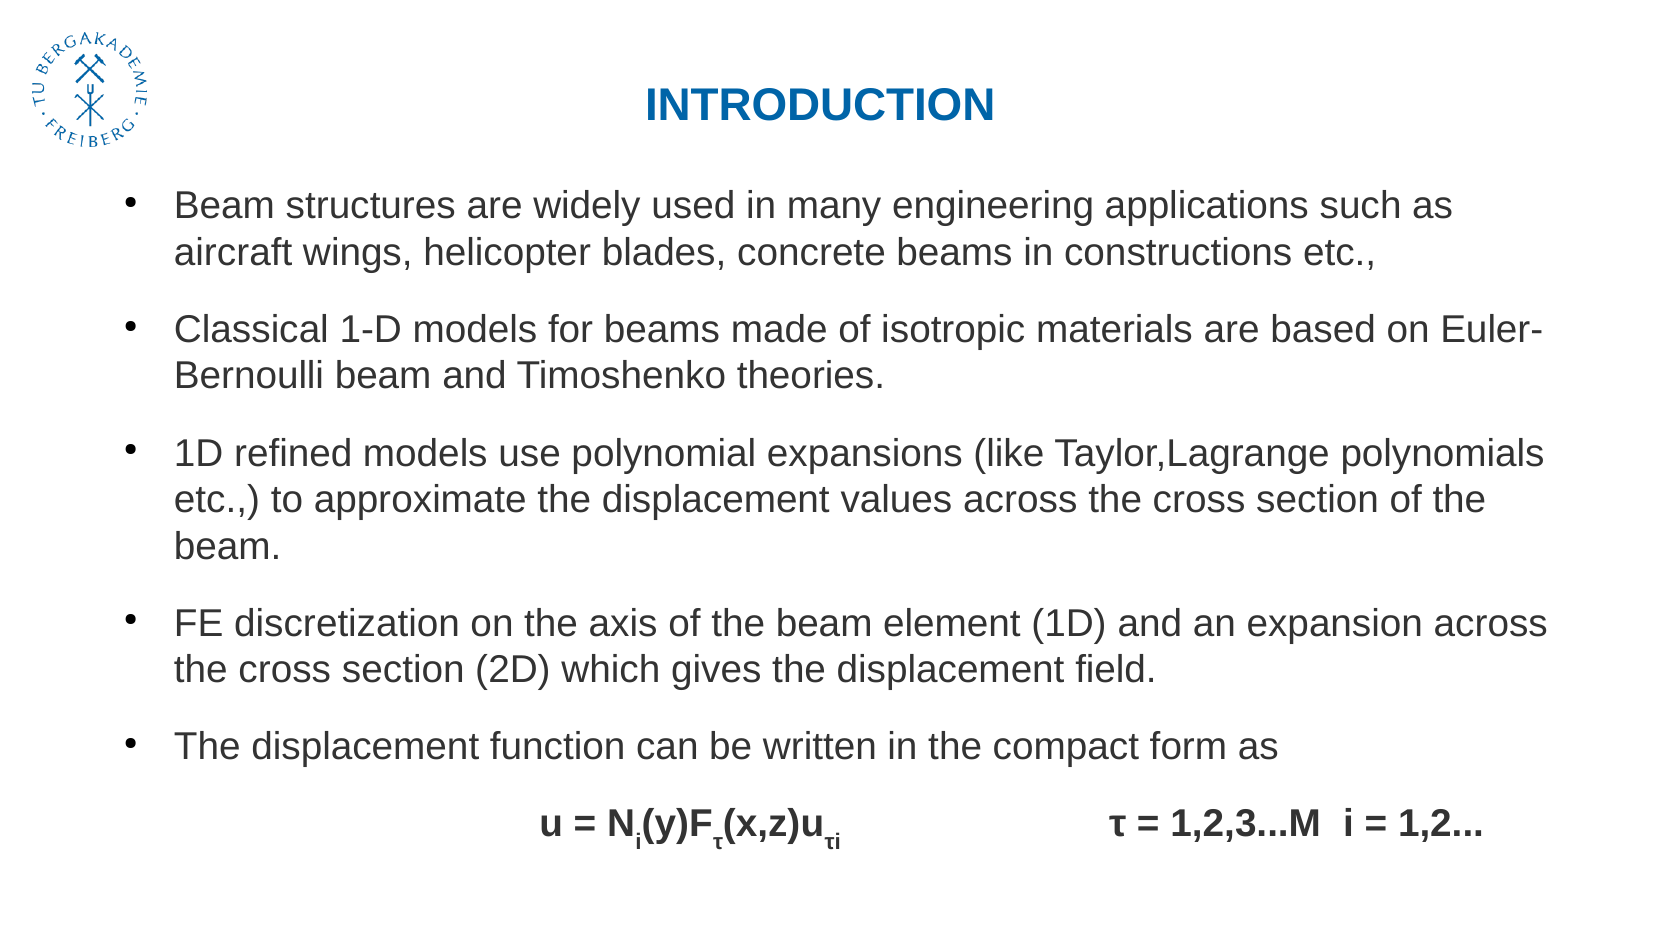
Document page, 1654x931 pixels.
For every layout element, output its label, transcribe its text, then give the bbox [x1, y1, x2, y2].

picture [32, 32, 147, 147]
list Beam structures are widely used in many engineering applications such as aircraft wings, helicopter blades, concrete beams in constructions etc., Classical 1-D models for beams made of isotropic materials are based on Euler-Bernoulli beam and Timoshenko theories. 1D refined models use polynomial expansions (like Taylor,Lagrange polynomials etc.,) to approximate the displacement values across the cross section of the beam. FE discretization on the axis of the beam element (1D) and an expansion across the cross section (2D) which gives the displacement field. The displacement function can be written in the compact form as u = Ni(y)Fτ(x,z)uτi τ = 1,2,3...M i = 1,2... [107, 180, 1580, 858]
list INTRODUCTION [645, 75, 1042, 137]
